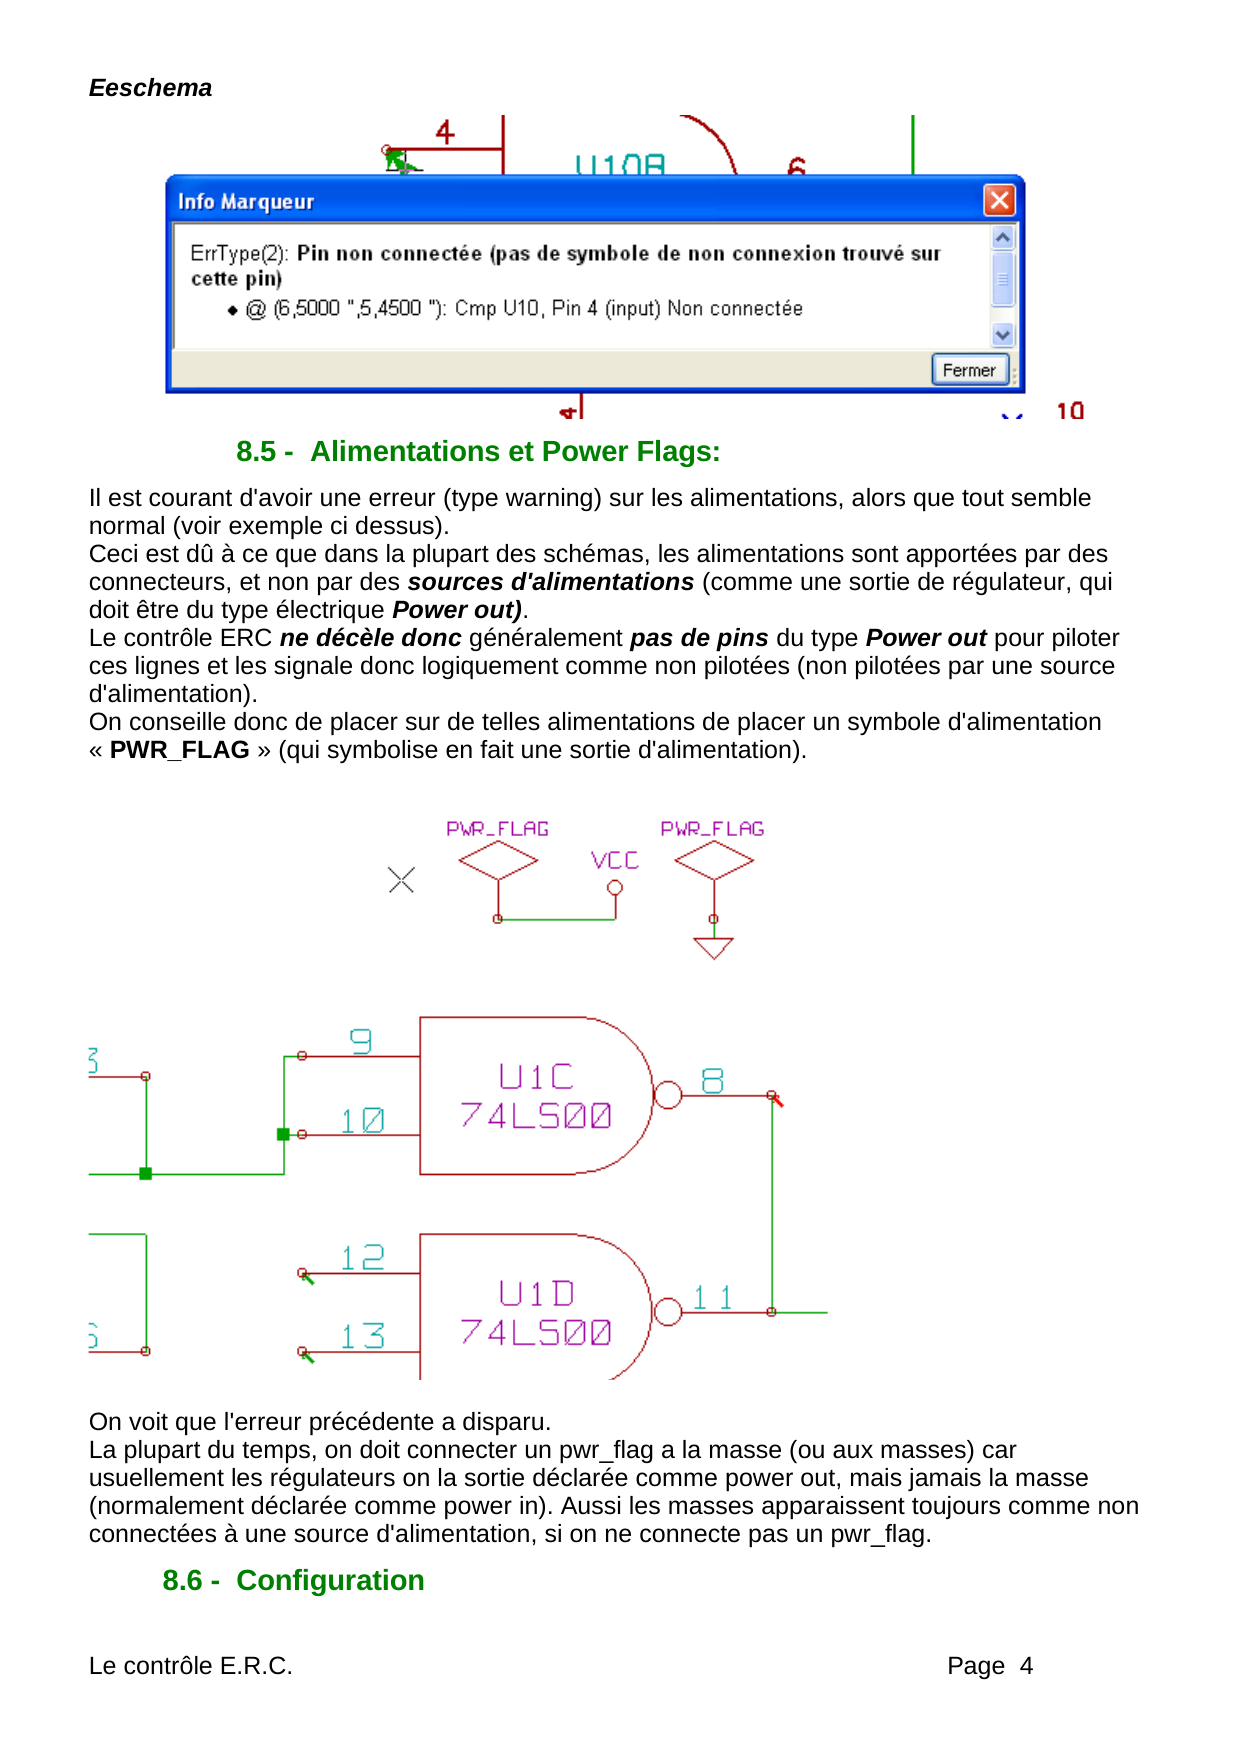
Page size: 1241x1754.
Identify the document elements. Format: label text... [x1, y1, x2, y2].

picture [136, 115, 1104, 419]
text On voit que l'erreur précédente a disparu. [88, 1408, 1152, 1436]
text Il est courant d'avoir une erreur (type warning) sur les alimentations, alors que tout semble normal (voir exemple ci dessus). [88, 484, 1152, 540]
text La plupart du temps, on doit connecter un pwr_flag a la masse (ou aux masses) car usuellement les régulateurs on la sortie déclarée comme power out, mais jamais la masse (normalement déclarée comme power in). Aussi les masses apparaissent toujours comme non connectées à une source d'alimentation, si on ne connecte pas un pwr_flag. [88, 1436, 1152, 1548]
subtitle Configuration [89, 1564, 1152, 1596]
subtitle Alimentations et Power Flags: [162, 435, 1152, 468]
text Le contrôle ERC ne décèle donc généralement pas de pins du type Power out pour piloter ces lignes et les signale donc logiquement comme non pilotées (non pilotées par une source d'alimentation). [88, 624, 1152, 708]
text On conseille donc de placer sur de telles alimentations de placer un symbole d'alimentation « PWR_FLAG » (qui symbolise en fait une sortie d'alimentation). [88, 708, 1152, 764]
text Ceci est dû à ce que dans la plupart des schémas, les alimentations sont apportées par des connecteurs, et non par des sources d'alimentations (comme une sortie de régulateur, qui doit être du type électrique Power out). [88, 540, 1152, 624]
